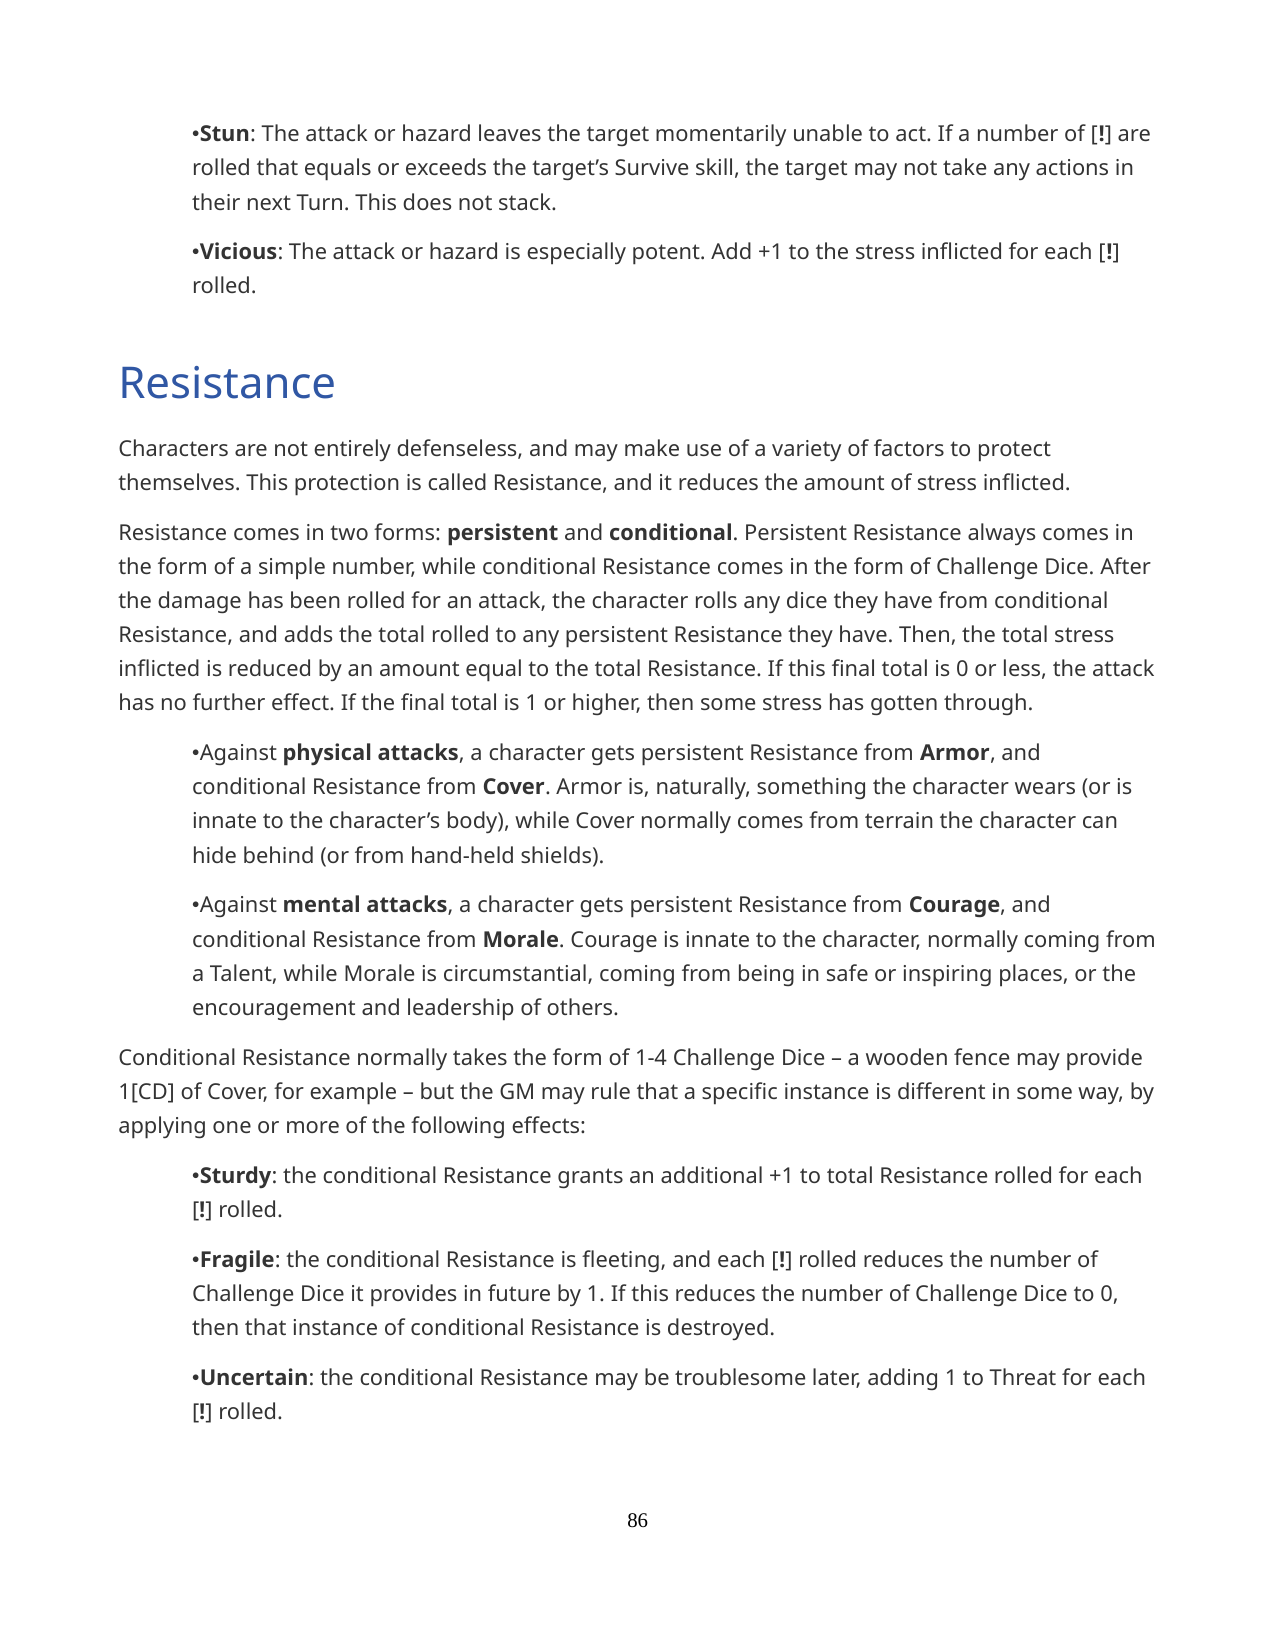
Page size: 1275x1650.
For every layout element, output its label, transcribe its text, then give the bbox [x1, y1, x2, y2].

text Resistance comes in two forms: persistent and conditional. Persistent Resistance always comes in the form of a simple number, while conditional Resistance comes in the form of Challenge Dice. After the damage has been rolled for an attack, the character rolls any dice they have from conditional Resistance, and adds the total rolled to any persistent Resistance they have. Then, the total stress inflicted is reduced by an amount equal to the total Resistance. If this final total is 0 or less, the attack has no further effect. If the final total is 1 or higher, then some stress has gotten through. [118, 517, 1157, 717]
list Stun: The attack or hazard leaves the target momentarily unable to act. If a number of [!] are rolled that equals or exceeds the target’s Survive skill, the target may not take any actions in their next Turn. This does not stack. [118, 118, 1157, 216]
list Vicious: The attack or hazard is especially potent. Add +1 to the stress inflicted for each [!] rolled. [118, 236, 1157, 300]
list Against physical attacks, a character gets persistent Resistance from Armor, and conditional Resistance from Cover. Armor is, naturally, something the character wears (or is innate to the character’s body), while Cover normally comes from terrain the character can hide behind (or from hand-held shields). [118, 737, 1157, 869]
list Sturdy: the conditional Resistance grants an additional +1 to total Resistance rolled for each [!] rolled. [118, 1160, 1157, 1224]
list Against mental attacks, a character gets persistent Resistance from Courage, and conditional Resistance from Morale. Courage is innate to the character, normally coming from a Talent, while Morale is circumstantial, coming from being in safe or inspiring places, or the encouragement and leadership of others. [118, 889, 1157, 1022]
text Conditional Resistance normally takes the form of 1-4 Challenge Dice – a wooden fence may provide 1[CD] of Cover, for example – but the GM may rule that a specific instance is different in some way, by applying one or more of the following effects: [118, 1042, 1157, 1140]
list Uncertain: the conditional Resistance may be troublesome later, adding 1 to Threat for each [!] rolled. [118, 1362, 1157, 1426]
text Characters are not entirely defenseless, and may make use of a variety of factors to protect themselves. This protection is called Resistance, and it reduces the amount of stress inflicted. [118, 433, 1157, 497]
subtitle Resistance [118, 351, 1157, 411]
list Fragile: the conditional Resistance is fleeting, and each [!] rolled reduces the number of Challenge Dice it provides in future by 1. If this reduces the number of Challenge Dice to 0, then that instance of conditional Resistance is destroyed. [118, 1244, 1157, 1342]
